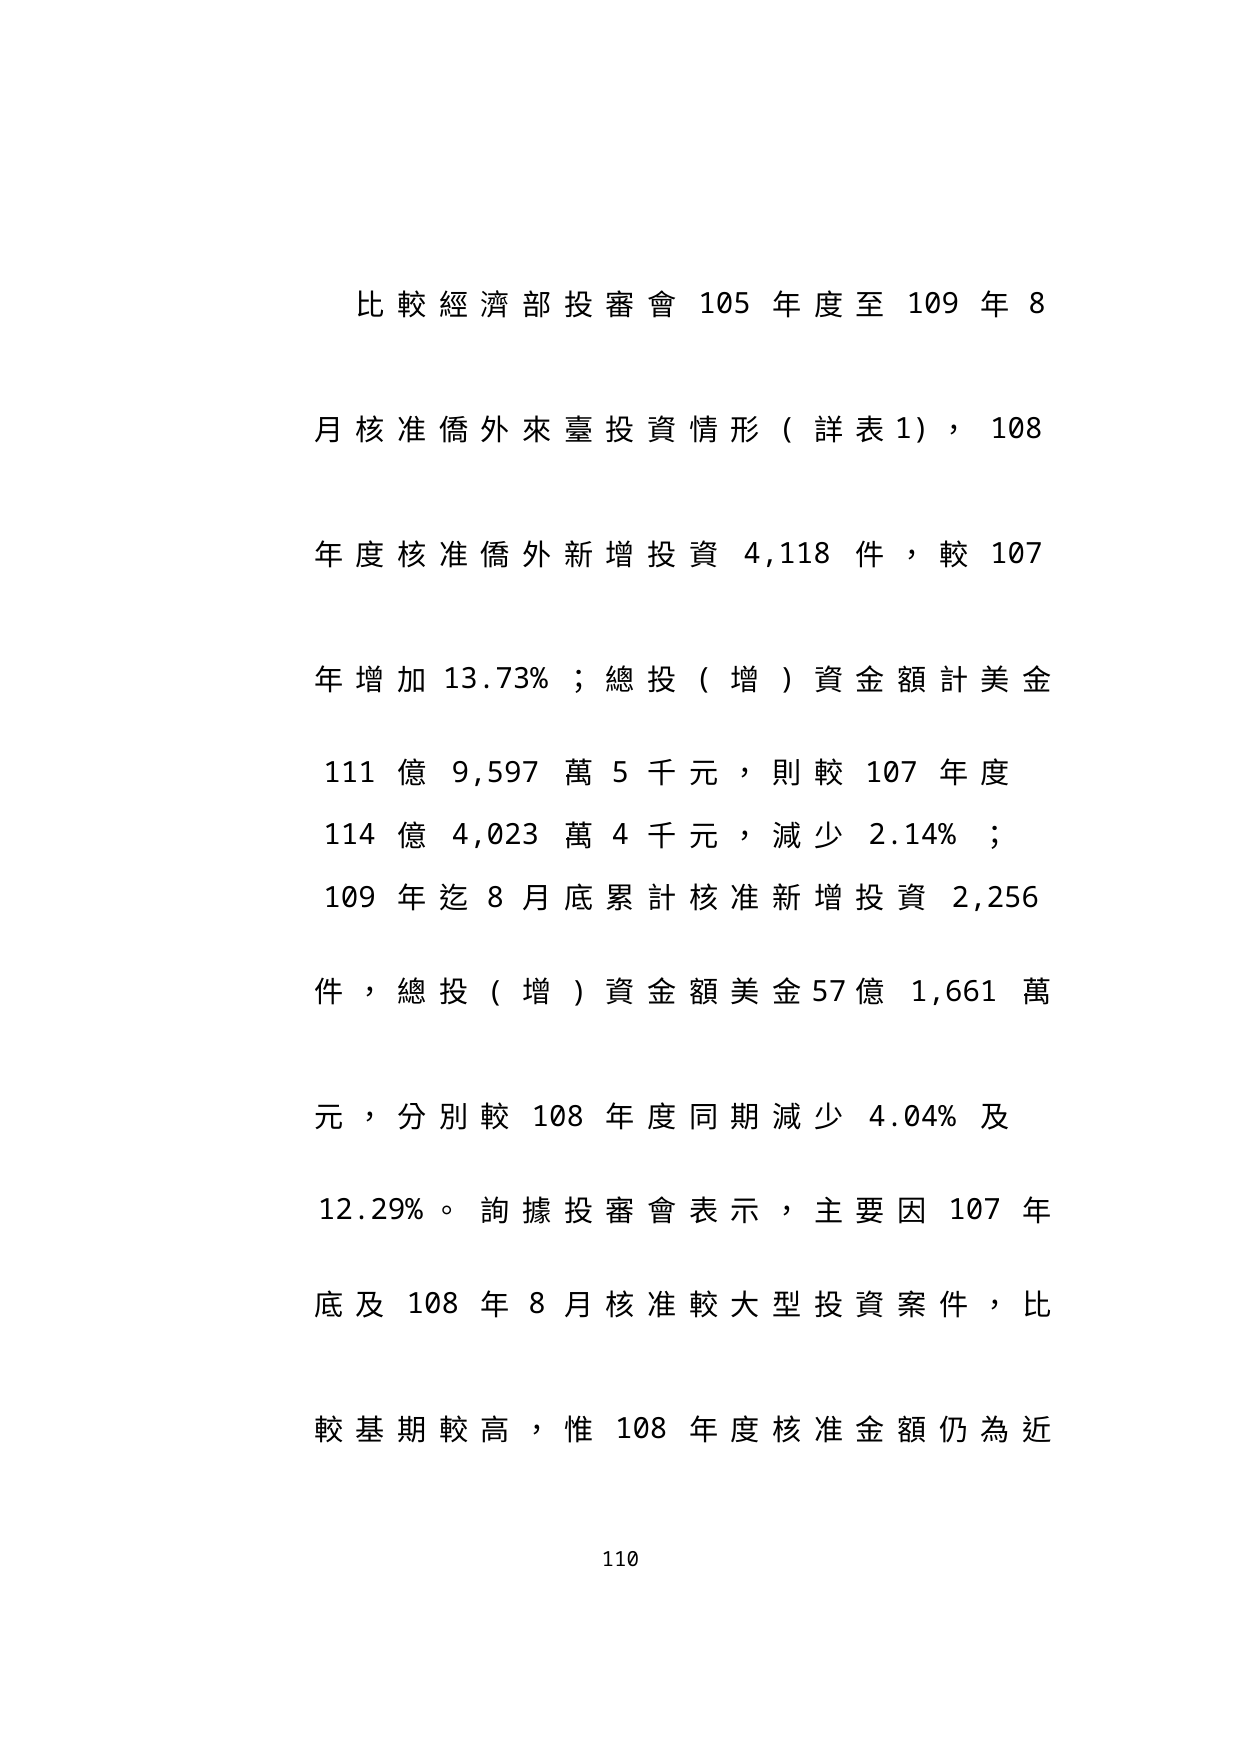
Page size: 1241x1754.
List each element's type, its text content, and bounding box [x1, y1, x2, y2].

text 比較經濟部投審會105年度至109年8月核准僑外來臺投資情形(詳表1)，108年度核准僑外新增投資4,118件，較107年增加13.73%；總投(增)資金額計美金111億9,597萬5千元，則較107年度114億4,023萬4千元，減少2.14%；109年迄8月底累計核准新增投資2,256件，總投(增)資金額美金57億1,661萬元，分別較108年度同期減少4.04%及12.29%。詢據投審會表示，主要因107年底及108年8月核准較大型投資案件，比較基期較高，惟108年度核准金額仍為近 [271, 229, 1058, 1479]
